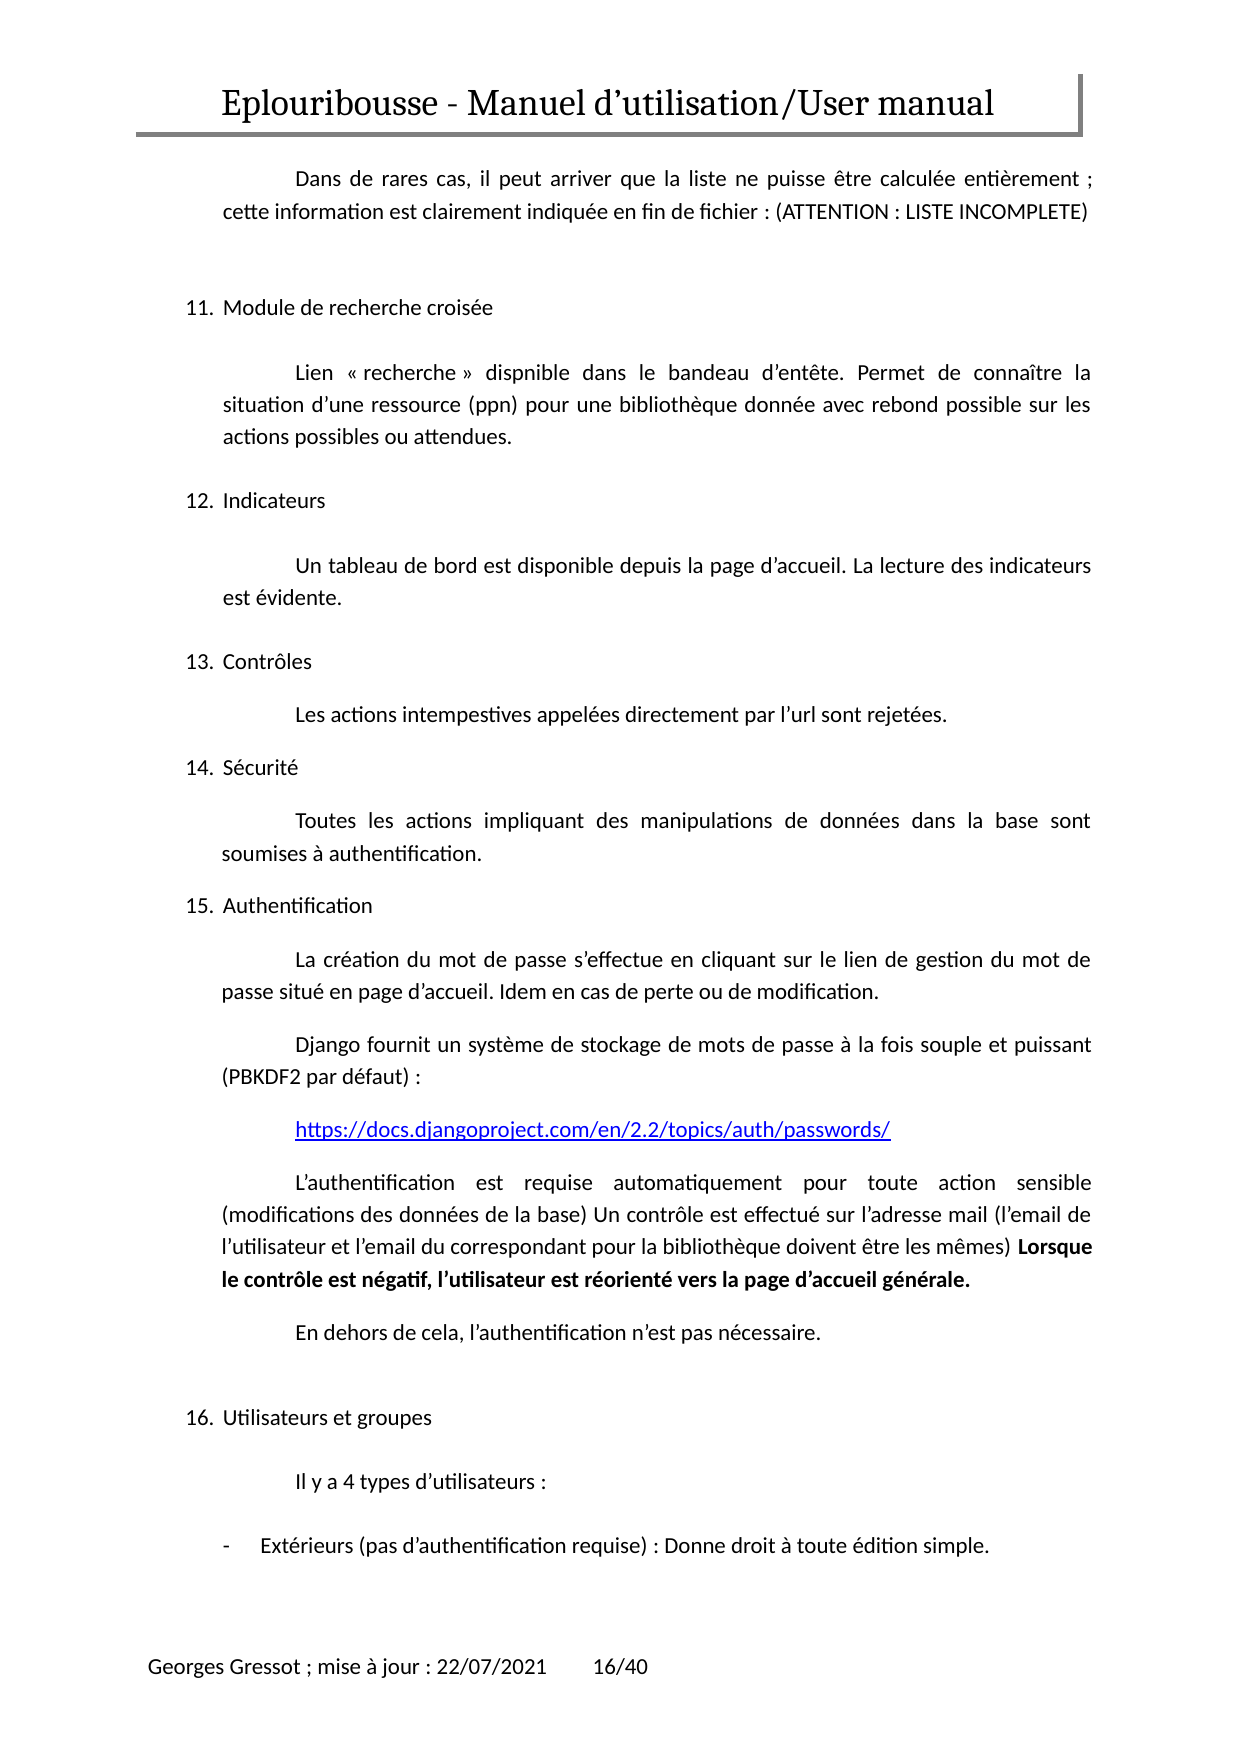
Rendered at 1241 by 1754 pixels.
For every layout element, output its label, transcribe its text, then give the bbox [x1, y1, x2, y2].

list Module de recherche croisée [185, 293, 1093, 321]
list Indicateurs [185, 486, 1093, 514]
list Dans de rares cas, il peut arriver que la liste ne puisse être calculée entièrement ; cette information est clairement indiquée en fin de fichier : (ATTENTION : LISTE INCOMPLETE) [223, 164, 1093, 225]
text En dehors de cela, l’authentification n’est pas nécessaire. [221, 1318, 1093, 1346]
text Django fournit un système de stockage de mots de passe à la fois souple et puissant (PBKDF2 par défaut) : [221, 1030, 1093, 1090]
list Un tableau de bord est disponible depuis la page d’accueil. La lecture des indicateurs est évidente. [223, 551, 1093, 611]
list Contrôles [185, 647, 1093, 675]
list Utilisateurs et groupes [185, 1403, 1093, 1431]
list Lien « recherche » dispnible dans le bandeau d’entête. Permet de connaître la situation d’une ressource (ppn) pour une bibliothèque donnée avec rebond possible sur les actions possibles ou attendues. [223, 358, 1093, 450]
list Il y a 4 types d’utilisateurs : [295, 1467, 1093, 1495]
text L’authentification est requise automatiquement pour toute action sensible (modifications des données de la base) Un contrôle est effectué sur l’adresse mail (l’email de l’utilisateur et l’email du correspondant pour la bibliothèque doivent être les mêmes) Lorsque le contrôle est négatif, l’utilisateur est réorienté vers la page d’accueil générale. [221, 1168, 1093, 1293]
text La création du mot de passe s’effectue en cliquant sur le lien de gestion du mot de passe situé en page d’accueil. Idem en cas de perte ou de modification. [221, 945, 1093, 1005]
list Authentification [185, 892, 1093, 920]
list Extérieurs (pas d’authentification requise) : Donne droit à toute édition simple. [223, 1532, 1093, 1560]
text Les actions intempestives appelées directement par l’url sont rejetées. [221, 700, 1093, 728]
text https://docs.djangoproject.com/en/2.2/topics/auth/passwords/ [221, 1115, 1093, 1143]
list Sécurité [185, 753, 1093, 781]
text Toutes les actions impliquant des manipulations de données dans la base sont soumises à authentification. [221, 806, 1093, 867]
